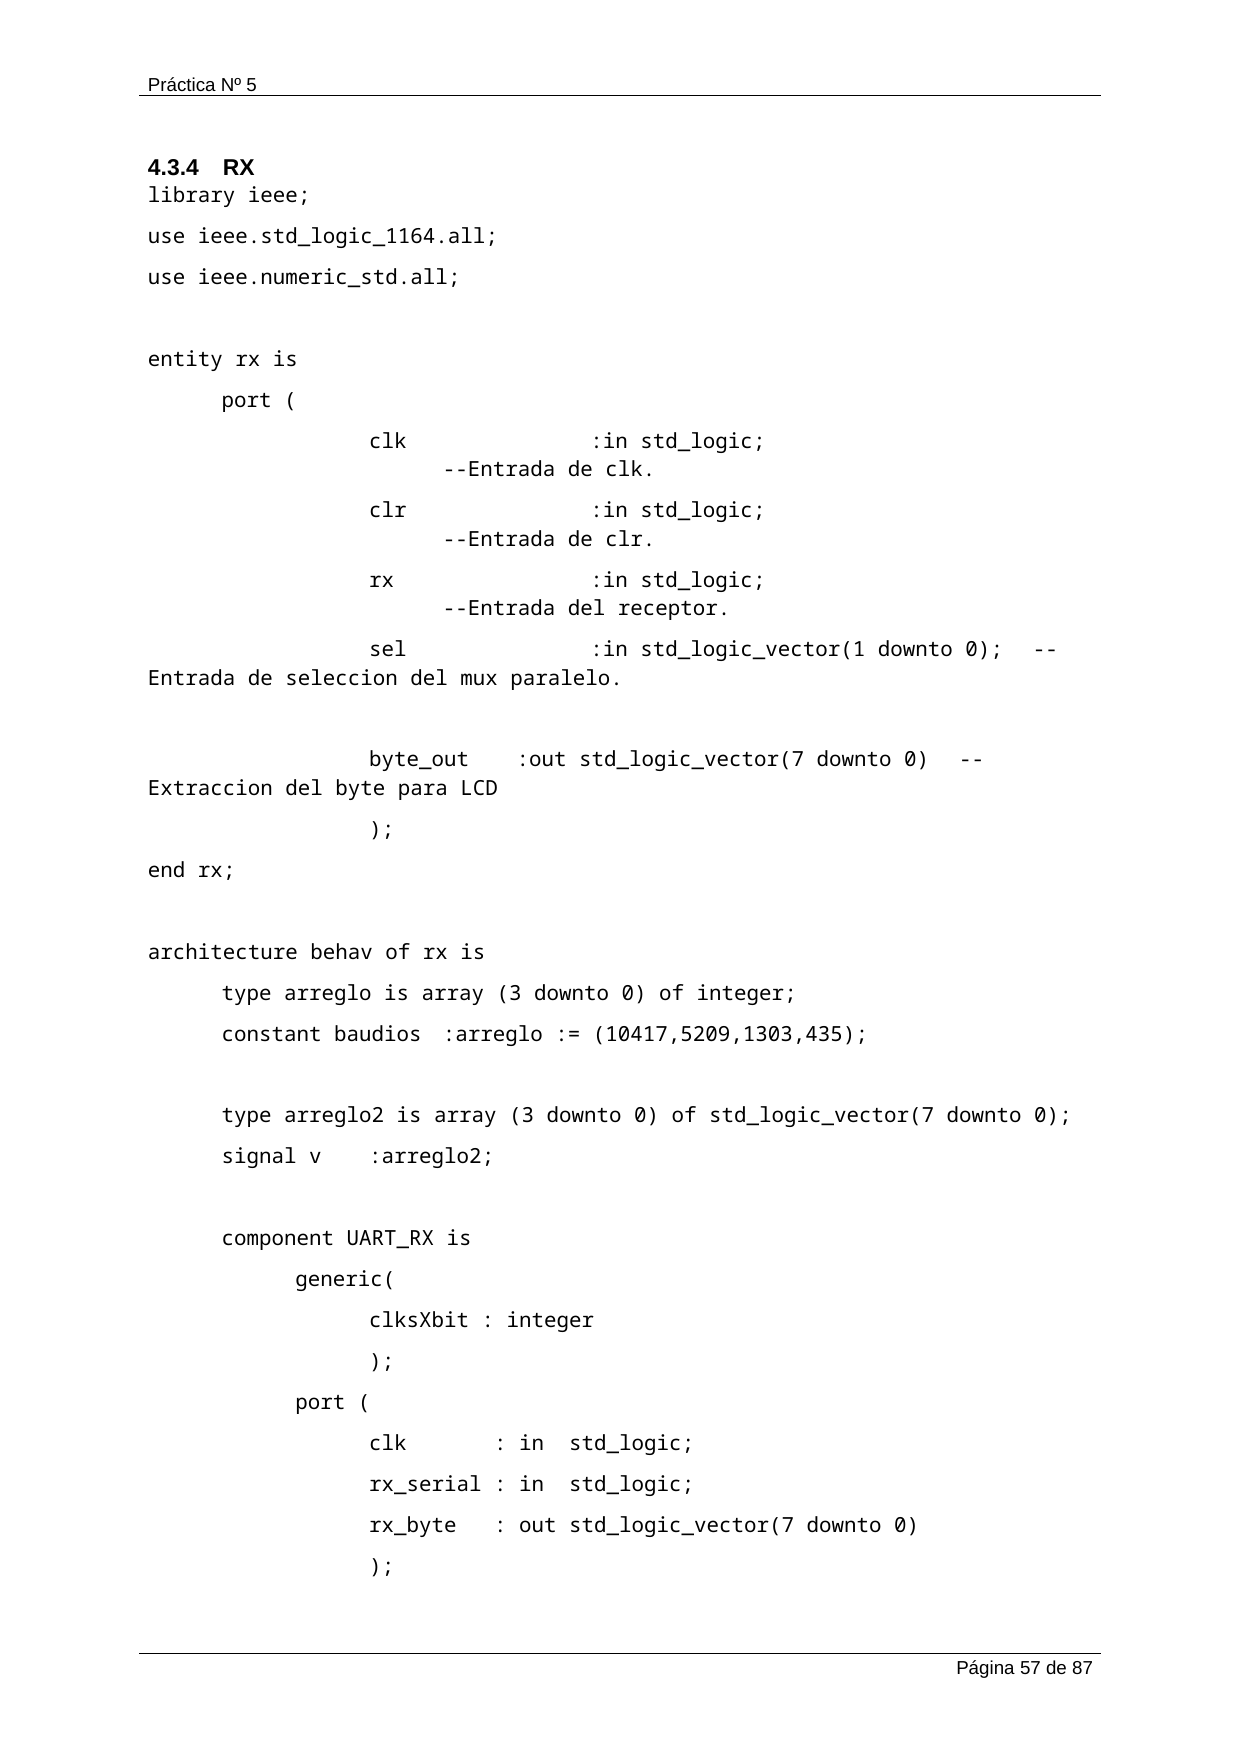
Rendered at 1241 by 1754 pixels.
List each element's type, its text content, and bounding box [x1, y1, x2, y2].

text rx :in std_logic; --Entrada del receptor. [148, 565, 1092, 622]
text clr :in std_logic; --Entrada de clr. [148, 496, 1092, 552]
text component UART_RX is [148, 1223, 1092, 1252]
subtitle RX [148, 154, 1092, 181]
text ); [148, 1346, 1092, 1374]
text type arreglo2 is array (3 downto 0) of std_logic_vector(7 downto 0); [148, 1101, 1092, 1129]
text signal v :arreglo2; [148, 1141, 1092, 1170]
text use ieee.std_logic_1164.all; [148, 221, 1092, 250]
text end rx; [148, 855, 1092, 883]
text port ( [148, 385, 1092, 414]
text constant baudios :arreglo := (10417,5209,1303,435); [148, 1019, 1092, 1047]
text architecture behav of rx is [148, 937, 1092, 965]
text port ( [148, 1387, 1092, 1416]
text ); [148, 814, 1092, 842]
text ); [148, 1551, 1092, 1579]
text entity rx is [148, 344, 1092, 373]
text clk : in std_logic; [148, 1428, 1092, 1456]
text type arreglo is array (3 downto 0) of integer; [148, 978, 1092, 1006]
text sel :in std_logic_vector(1 downto 0); --Entrada de seleccion del mux paralelo. [148, 634, 1092, 691]
text byte_out :out std_logic_vector(7 downto 0) --Extraccion del byte para LCD [148, 744, 1092, 801]
text library ieee; [148, 181, 1092, 209]
text clksXbit : integer [148, 1305, 1092, 1334]
text clk :in std_logic; --Entrada de clk. [148, 426, 1092, 483]
text rx_serial : in std_logic; [148, 1469, 1092, 1497]
text use ieee.numeric_std.all; [148, 262, 1092, 291]
text rx_byte : out std_logic_vector(7 downto 0) [148, 1510, 1092, 1538]
text generic( [148, 1264, 1092, 1293]
